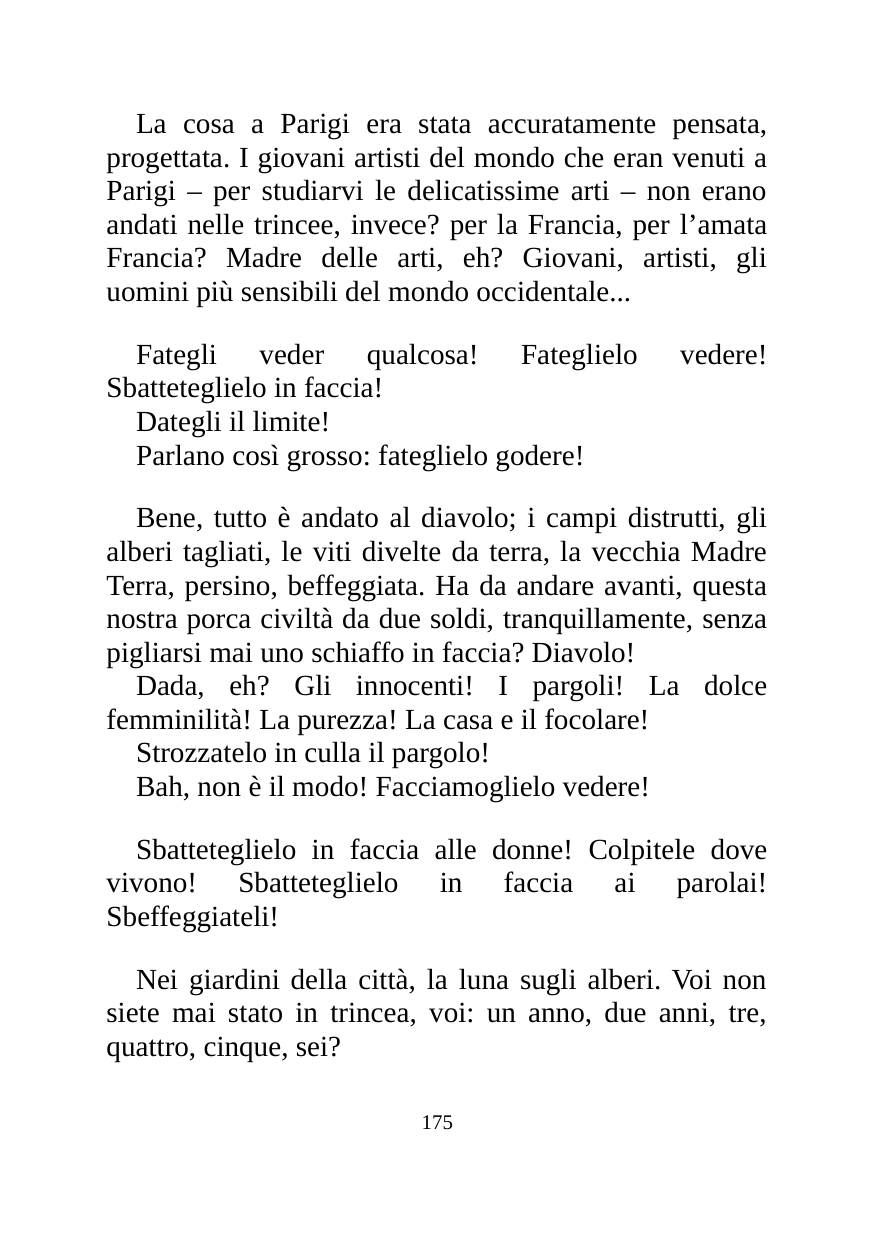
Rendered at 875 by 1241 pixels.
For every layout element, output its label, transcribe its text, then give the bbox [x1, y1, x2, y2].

text Dategli il limite! [106, 404, 768, 438]
text Sbatteteglielo in faccia alle donne! Colpitele dove vivono! Sbatteteglielo in faccia ai parolai! Sbeffeggiateli! [106, 832, 768, 933]
text Bah, non è il modo! Facciamoglielo vedere! [106, 769, 768, 802]
text Bene, tutto è andato al diavolo; i campi distrutti, gli alberi tagliati, le viti divelte da terra, la vecchia Madre Terra, persino, beffeggiata. Ha da andare avanti, questa nostra porca civiltà da due soldi, tranquillamente, senza pigliarsi mai uno schiaffo in faccia? Diavolo! [106, 501, 768, 668]
text Strozzatelo in culla il pargolo! [106, 735, 768, 769]
text Fategli veder qualcosa! Fateglielo vedere! Sbatteteglielo in faccia! [106, 337, 768, 404]
text Parlano così grosso: fateglielo godere! [106, 438, 768, 471]
text Nei giardini della città, la luna sugli alberi. Voi non siete mai stato in trincea, voi: un anno, due anni, tre, quattro, cinque, sei? [106, 962, 768, 1063]
text La cosa a Parigi era stata accuratamente pensata, progettata. I giovani artisti del mondo che eran venuti a Parigi – per studiarvi le delicatissime arti – non erano andati nelle trincee, invece? per la Francia, per l’amata Francia? Madre delle arti, eh? Giovani, artisti, gli uomini più sensibili del mondo occidentale... [106, 106, 768, 307]
text Dada, eh? Gli innocenti! I pargoli! La dolce femminilità! La purezza! La casa e il focolare! [106, 668, 768, 735]
